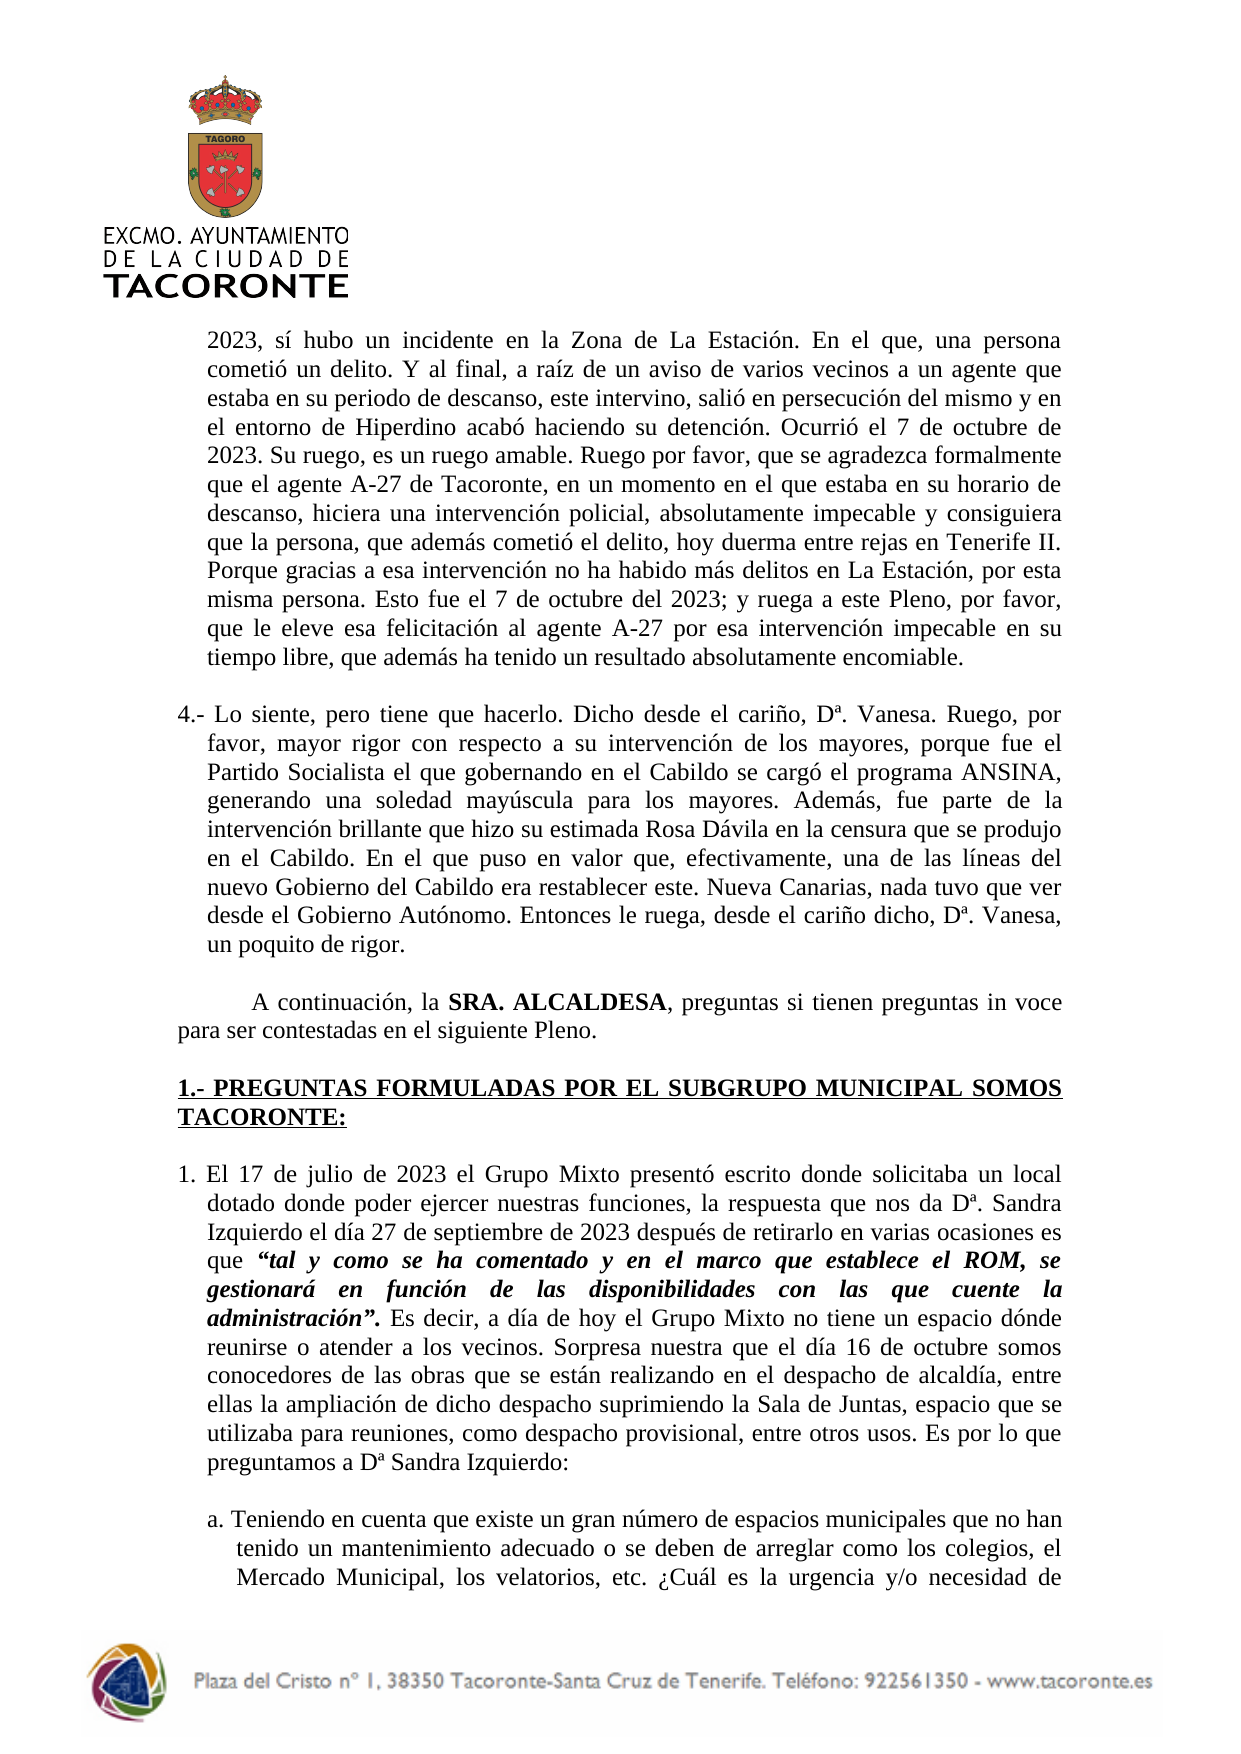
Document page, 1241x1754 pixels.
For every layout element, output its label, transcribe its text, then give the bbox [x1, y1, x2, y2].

picture [103, 75, 348, 298]
text 4.- Lo siente, pero tiene que hacerlo. Dicho desde el cariño, Dª. Vanesa. Ruego, por favor, mayor rigor con respecto a su intervención de los mayores, porque fue el Partido Socialista el que gobernando en el Cabildo se cargó el programa ANSINA, generando una soledad mayúscula para los mayores. Además, fue parte de la intervención brillante que hizo su estimada Rosa Dávila en la censura que se produjo en el Cabildo. En el que puso en valor que, efectivamente, una de las líneas del nuevo Gobierno del Cabildo era restablecer este. Nueva Canarias, nada tuvo que ver desde el Gobierno Autónomo. Entonces le ruega, desde el cariño dicho, Dª. Vanesa, un poquito de rigor. [177, 699, 1063, 958]
picture [80, 1630, 1163, 1737]
text TACORONTE: [177, 1099, 1063, 1130]
text 2023, sí hubo un incidente en la Zona de La Estación. En el que, una persona cometió un delito. Y al final, a raíz de un aviso de varios vecinos a un agente que estaba en su periodo de descanso, este intervino, salió en persecución del mismo y en el entorno de Hiperdino acabó haciendo su detención. Ocurrió el 7 de octubre de 2023. Su ruego, es un ruego amable. Ruego por favor, que se agradezca formalmente que el agente A-27 de Tacoronte, en un momento en el que estaba en su horario de descanso, hiciera una intervención policial, absolutamente impecable y consiguiera que la persona, que además cometió el delito, hoy duerma entre rejas en Tenerife II. Porque gracias a esa intervención no ha habido más delitos en La Estación, por esta misma persona. Esto fue el 7 de octubre del 2023; y ruega a este Pleno, por favor, que le eleve esa felicitación al agente A-27 por esa intervención impecable en su tiempo libre, que además ha tenido un resultado absolutamente encomiable. [177, 325, 1063, 670]
text A continuación, la SRA. ALCALDESA, preguntas si tienen preguntas in voce para ser contestadas en el siguiente Pleno. [177, 987, 1063, 1044]
text 1. El 17 de julio de 2023 el Grupo Mixto presentó escrito donde solicitaba un local dotado donde poder ejercer nuestras funciones, la respuesta que nos da Dª. Sandra Izquierdo el día 27 de septiembre de 2023 después de retirarlo en varias ocasiones es que “tal y como se ha comentado y en el marco que establece el ROM, se gestionará en función de las disponibilidades con las que cuente la administración”. Es decir, a día de hoy el Grupo Mixto no tiene un espacio dónde reunirse o atender a los vecinos. Sorpresa nuestra que el día 16 de octubre somos conocedores de las obras que se están realizando en el despacho de alcaldía, entre ellas la ampliación de dicho despacho suprimiendo la Sala de Juntas, espacio que se utilizaba para reuniones, como despacho provisional, entre otros usos. Es por lo que preguntamos a Dª Sandra Izquierdo: [177, 1159, 1063, 1475]
text a. Teniendo en cuenta que existe un gran número de espacios municipales que no han tenido un mantenimiento adecuado o se deben de arreglar como los colegios, el Mercado Municipal, los velatorios, etc. ¿Cuál es la urgencia y/o necesidad de [207, 1504, 1063, 1590]
text 1.- PREGUNTAS FORMULADAS POR EL SUBGRUPO MUNICIPAL SOMOS [177, 1073, 1063, 1098]
